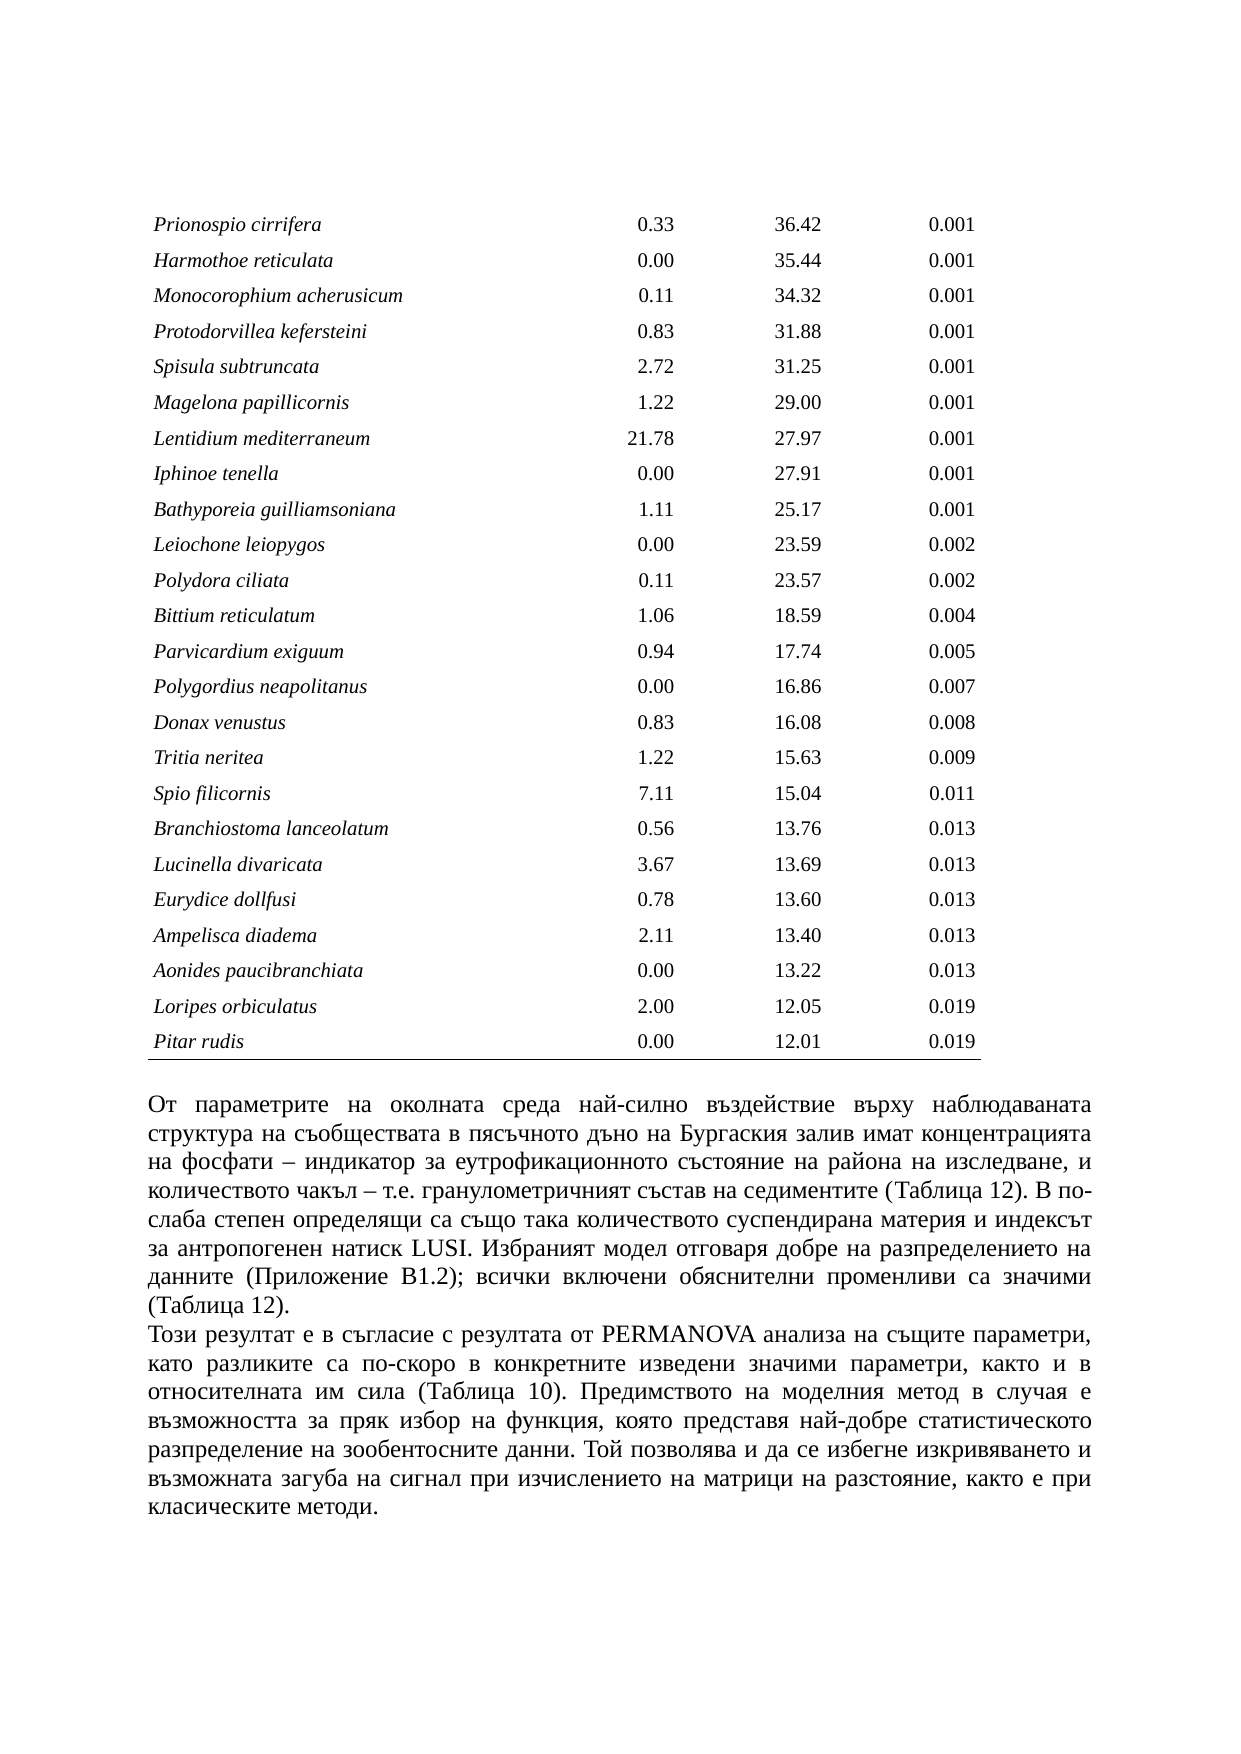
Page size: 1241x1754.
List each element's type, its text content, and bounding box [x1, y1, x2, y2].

table_cell 23.57 [680, 562, 827, 597]
table_cell 1.06 [520, 597, 679, 633]
table_cell 0.002 [827, 562, 981, 597]
table_cell 2.11 [520, 917, 679, 952]
table_cell 13.22 [680, 953, 827, 988]
text Този резултат е в съгласие с резултата от PERMANOVA анализа на същите параметри, като разликите са по-скоро в конкретните изведени значими параметри, както и в относителната им сила (Таблица 10). Предимството на моделния метод в случая е възможността за пряк избор на функция, която представя най-добре статистическото разпределение на зообентосните данни. Той позволява и да се избегне изкривяването и възможната загуба на сигнал при изчислението на матрици на разстояние, както е при класическите методи. [148, 1319, 1093, 1520]
table_cell 2.00 [520, 988, 679, 1023]
table_cell Tritia neritea [148, 739, 520, 775]
table_cell Prionospio cirrifera [148, 207, 520, 242]
table_cell 0.00 [520, 526, 679, 562]
table_cell Bathyporeia guilliamsoniana [148, 491, 520, 526]
table_cell 35.44 [680, 242, 827, 278]
table_cell Branchiostoma lanceolatum [148, 810, 520, 846]
table_cell 0.013 [827, 846, 981, 881]
table_cell 1.11 [520, 491, 679, 526]
table_cell Iphinoe tenella [148, 455, 520, 491]
table_cell 0.94 [520, 633, 679, 668]
table_cell 0.019 [827, 1024, 981, 1059]
table_cell 34.32 [680, 278, 827, 313]
table_cell Ampelisca diadema [148, 917, 520, 952]
table_cell 2.72 [520, 349, 679, 384]
table_cell 7.11 [520, 775, 679, 810]
table_cell 21.78 [520, 420, 679, 455]
table_cell 1.22 [520, 384, 679, 420]
table_cell 29.00 [680, 384, 827, 420]
table_cell 23.59 [680, 526, 827, 562]
table_cell 0.83 [520, 313, 679, 349]
table_cell 16.86 [680, 668, 827, 704]
table_cell 0.00 [520, 953, 679, 988]
table_cell 15.04 [680, 775, 827, 810]
table_cell 0.001 [827, 313, 981, 349]
table_cell 0.11 [520, 562, 679, 597]
table_cell 0.004 [827, 597, 981, 633]
table_cell 0.00 [520, 242, 679, 278]
table_cell Spio filicornis [148, 775, 520, 810]
table_cell 0.11 [520, 278, 679, 313]
table_cell 0.001 [827, 491, 981, 526]
table_cell 0.005 [827, 633, 981, 668]
table_cell Eurydice dollfusi [148, 881, 520, 917]
table_cell 0.013 [827, 953, 981, 988]
table_cell 16.08 [680, 704, 827, 739]
table_cell 0.00 [520, 668, 679, 704]
table_cell Protodorvillea kefersteini [148, 313, 520, 349]
table_cell Polygordius neapolitanus [148, 668, 520, 704]
table_cell Parvicardium exiguum [148, 633, 520, 668]
table_cell 0.33 [520, 207, 679, 242]
table_cell 13.40 [680, 917, 827, 952]
table_cell 0.009 [827, 739, 981, 775]
table_cell 1.22 [520, 739, 679, 775]
table_cell 31.88 [680, 313, 827, 349]
text От параметрите на околната среда най-силно въздействие върху наблюдаваната структура на съобществата в пясъчното дъно на Бургаския залив имат концентрацията на фосфати – индикатор за еутрофикационното състояние на района на изследване, и количеството чакъл – т.е. гранулометричният състав на седиментите (Таблица 12). В по-слаба степен определящи са също така количеството суспендирана материя и индексът за антропогенен натиск LUSI. Избраният модел отговаря добре на разпределението на данните (Приложение В1.2); всички включени обяснителни променливи са значими (Таблица 12). [148, 1089, 1093, 1319]
table_cell Loripes orbiculatus [148, 988, 520, 1023]
table_cell 27.91 [680, 455, 827, 491]
table_cell Pitar rudis [148, 1024, 520, 1059]
table_cell Magelona papillicornis [148, 384, 520, 420]
table_cell 0.001 [827, 278, 981, 313]
table_cell 0.001 [827, 207, 981, 242]
table_cell 12.01 [680, 1024, 827, 1059]
table_cell 0.00 [520, 1024, 679, 1059]
table_cell Polydora ciliata [148, 562, 520, 597]
table_cell 0.011 [827, 775, 981, 810]
table_cell 27.97 [680, 420, 827, 455]
table_cell 0.019 [827, 988, 981, 1023]
table_cell 0.78 [520, 881, 679, 917]
table_cell 36.42 [680, 207, 827, 242]
table_cell 0.013 [827, 881, 981, 917]
table_cell 0.001 [827, 242, 981, 278]
table_cell Spisula subtruncata [148, 349, 520, 384]
table_cell Monocorophium acherusicum [148, 278, 520, 313]
table_cell 13.76 [680, 810, 827, 846]
table_cell 0.007 [827, 668, 981, 704]
table_cell 3.67 [520, 846, 679, 881]
table_cell 0.56 [520, 810, 679, 846]
table_cell 0.00 [520, 455, 679, 491]
table_cell 0.013 [827, 810, 981, 846]
table_cell 0.001 [827, 384, 981, 420]
table_cell Leiochone leiopygos [148, 526, 520, 562]
table_cell Lentidium mediterraneum [148, 420, 520, 455]
table_cell 0.001 [827, 455, 981, 491]
table_cell Aonides paucibranchiata [148, 953, 520, 988]
table_cell Lucinella divaricata [148, 846, 520, 881]
table_cell Donax venustus [148, 704, 520, 739]
table_cell 13.69 [680, 846, 827, 881]
table_cell 12.05 [680, 988, 827, 1023]
table_cell 0.001 [827, 420, 981, 455]
table_cell 0.013 [827, 917, 981, 952]
table_cell 0.001 [827, 349, 981, 384]
table_cell 18.59 [680, 597, 827, 633]
table_cell 13.60 [680, 881, 827, 917]
table_cell Bittium reticulatum [148, 597, 520, 633]
table_cell 15.63 [680, 739, 827, 775]
table_cell 0.008 [827, 704, 981, 739]
table_cell 31.25 [680, 349, 827, 384]
table_cell Harmothoe reticulata [148, 242, 520, 278]
table_cell 0.83 [520, 704, 679, 739]
table_cell 17.74 [680, 633, 827, 668]
table_cell 25.17 [680, 491, 827, 526]
table_cell 0.002 [827, 526, 981, 562]
